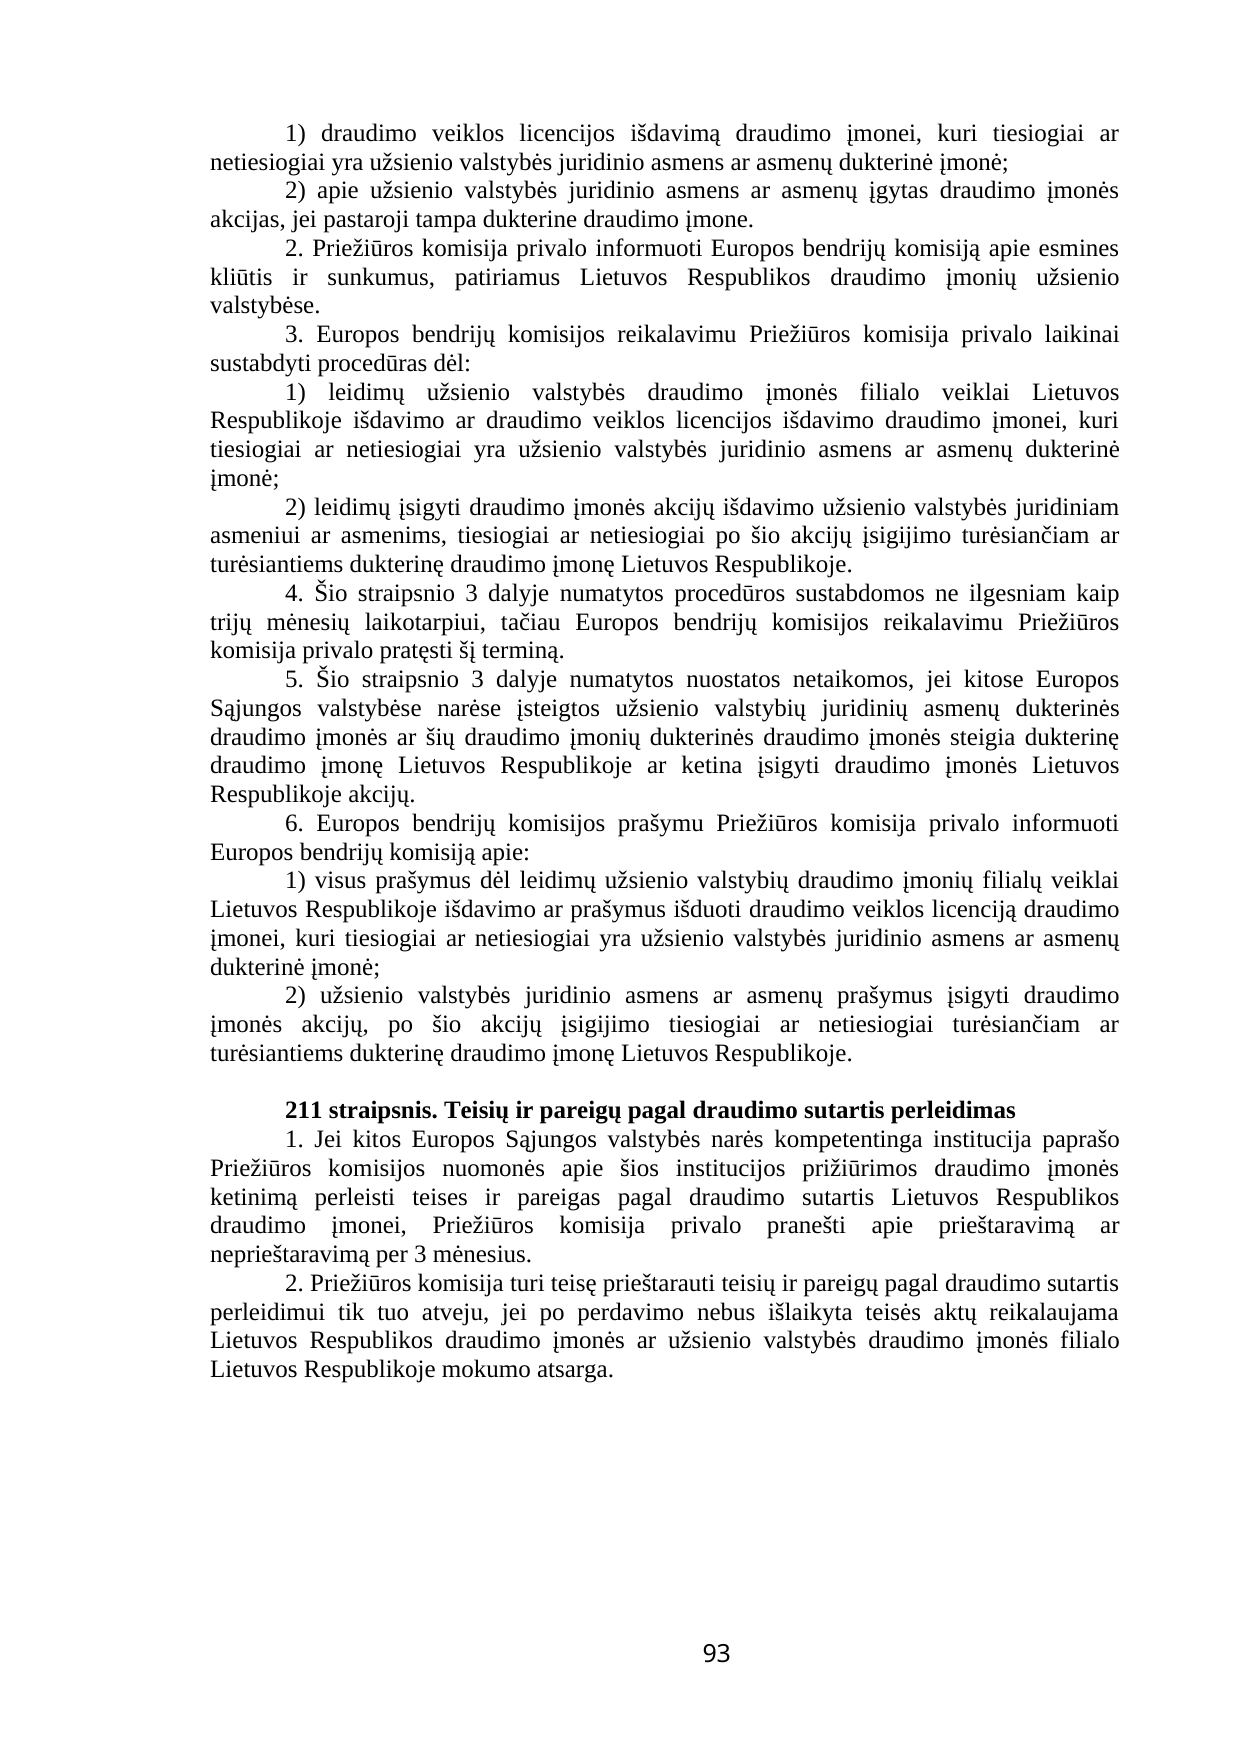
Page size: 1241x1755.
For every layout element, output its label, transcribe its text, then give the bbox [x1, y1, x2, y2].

text 3. Europos bendrijų komisijos reikalavimu Priežiūros komisija privalo laikinai sustabdyti procedūras dėl: [210, 319, 1120, 377]
text 4. Šio straipsnio 3 dalyje numatytos procedūros sustabdomos ne ilgesniam kaip trijų mėnesių laikotarpiui, tačiau Europos bendrijų komisijos reikalavimu Priežiūros komisija privalo pratęsti šį terminą. [210, 578, 1120, 664]
text 2. Priežiūros komisija turi teisę prieštarauti teisių ir pareigų pagal draudimo sutartis perleidimui tik tuo atveju, jei po perdavimo nebus išlaikyta teisės aktų reikalaujama Lietuvos Respublikos draudimo įmonės ar užsienio valstybės draudimo įmonės filialo Lietuvos Respublikoje mokumo atsarga. [210, 1268, 1120, 1383]
text 2) apie užsienio valstybės juridinio asmens ar asmenų įgytas draudimo įmonės akcijas, jei pastaroji tampa dukterine draudimo įmone. [210, 176, 1120, 233]
text 211 straipsnis. Teisių ir pareigų pagal draudimo sutartis perleidimas [210, 1096, 1120, 1124]
text 1) visus prašymus dėl leidimų užsienio valstybių draudimo įmonių filialų veiklai Lietuvos Respublikoje išdavimo ar prašymus išduoti draudimo veiklos licenciją draudimo įmonei, kuri tiesiogiai ar netiesiogiai yra užsienio valstybės juridinio asmens ar asmenų dukterinė įmonė; [210, 866, 1120, 981]
text 5. Šio straipsnio 3 dalyje numatytos nuostatos netaikomos, jei kitose Europos Sąjungos valstybėse narėse įsteigtos užsienio valstybių juridinių asmenų dukterinės draudimo įmonės ar šių draudimo įmonių dukterinės draudimo įmonės steigia dukterinę draudimo įmonę Lietuvos Respublikoje ar ketina įsigyti draudimo įmonės Lietuvos Respublikoje akcijų. [210, 664, 1120, 808]
text 2. Priežiūros komisija privalo informuoti Europos bendrijų komisiją apie esmines kliūtis ir sunkumus, patiriamus Lietuvos Respublikos draudimo įmonių užsienio valstybėse. [210, 233, 1120, 319]
text 2) leidimų įsigyti draudimo įmonės akcijų išdavimo užsienio valstybės juridiniam asmeniui ar asmenims, tiesiogiai ar netiesiogiai po šio akcijų įsigijimo turėsiančiam ar turėsiantiems dukterinę draudimo įmonę Lietuvos Respublikoje. [210, 492, 1120, 578]
text 6. Europos bendrijų komisijos prašymu Priežiūros komisija privalo informuoti Europos bendrijų komisiją apie: [210, 808, 1120, 866]
text 1. Jei kitos Europos Sąjungos valstybės narės kompetentinga institucija paprašo Priežiūros komisijos nuomonės apie šios institucijos prižiūrimos draudimo įmonės ketinimą perleisti teises ir pareigas pagal draudimo sutartis Lietuvos Respublikos draudimo įmonei, Priežiūros komisija privalo pranešti apie prieštaravimą ar neprieštaravimą per 3 mėnesius. [210, 1124, 1120, 1268]
text 1) draudimo veiklos licencijos išdavimą draudimo įmonei, kuri tiesiogiai ar netiesiogiai yra užsienio valstybės juridinio asmens ar asmenų dukterinė įmonė; [210, 118, 1120, 176]
text 1) leidimų užsienio valstybės draudimo įmonės filialo veiklai Lietuvos Respublikoje išdavimo ar draudimo veiklos licencijos išdavimo draudimo įmonei, kuri tiesiogiai ar netiesiogiai yra užsienio valstybės juridinio asmens ar asmenų dukterinė įmonė; [210, 377, 1120, 492]
text 2) užsienio valstybės juridinio asmens ar asmenų prašymus įsigyti draudimo įmonės akcijų, po šio akcijų įsigijimo tiesiogiai ar netiesiogiai turėsiančiam ar turėsiantiems dukterinę draudimo įmonę Lietuvos Respublikoje. [210, 981, 1120, 1067]
